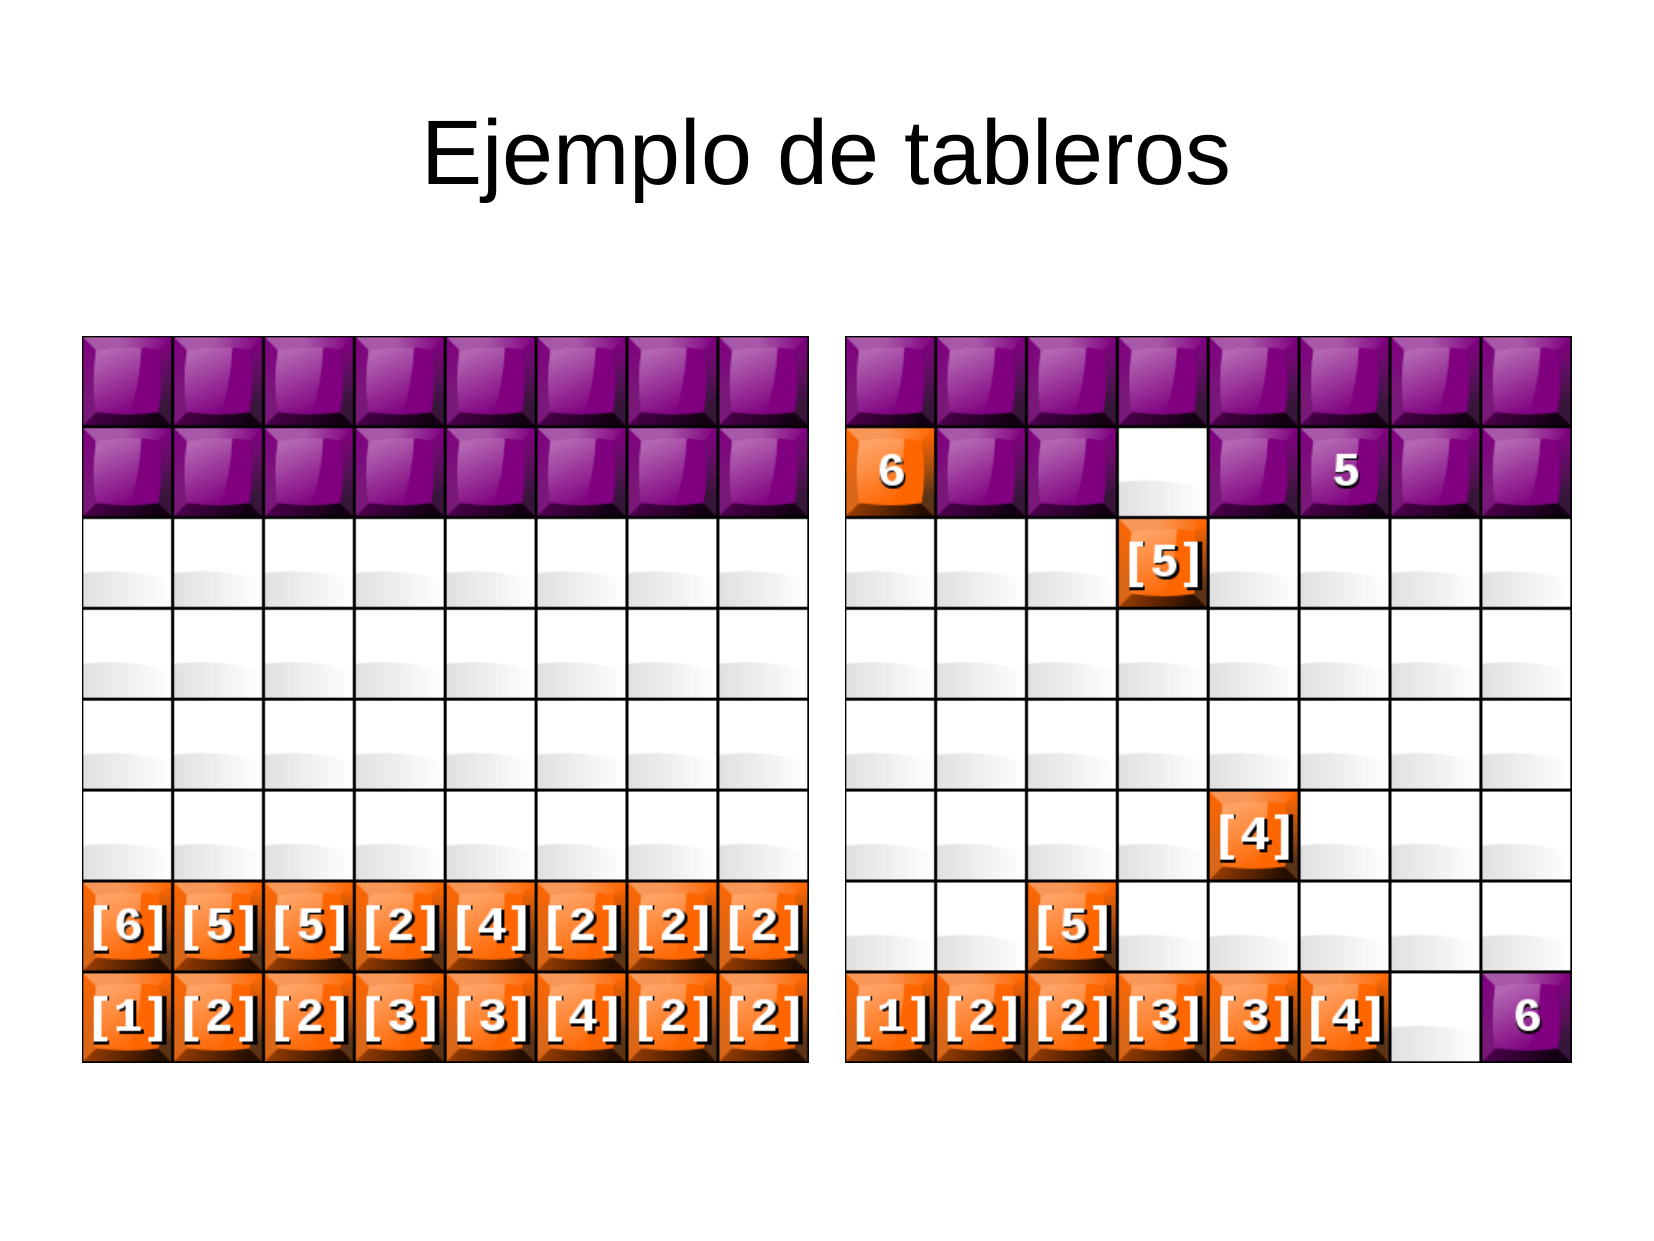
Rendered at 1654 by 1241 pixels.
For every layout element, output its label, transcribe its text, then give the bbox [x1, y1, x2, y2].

picture [82, 336, 809, 1063]
picture [845, 336, 1572, 1063]
title Ejemplo de tableros [82, 49, 1571, 257]
